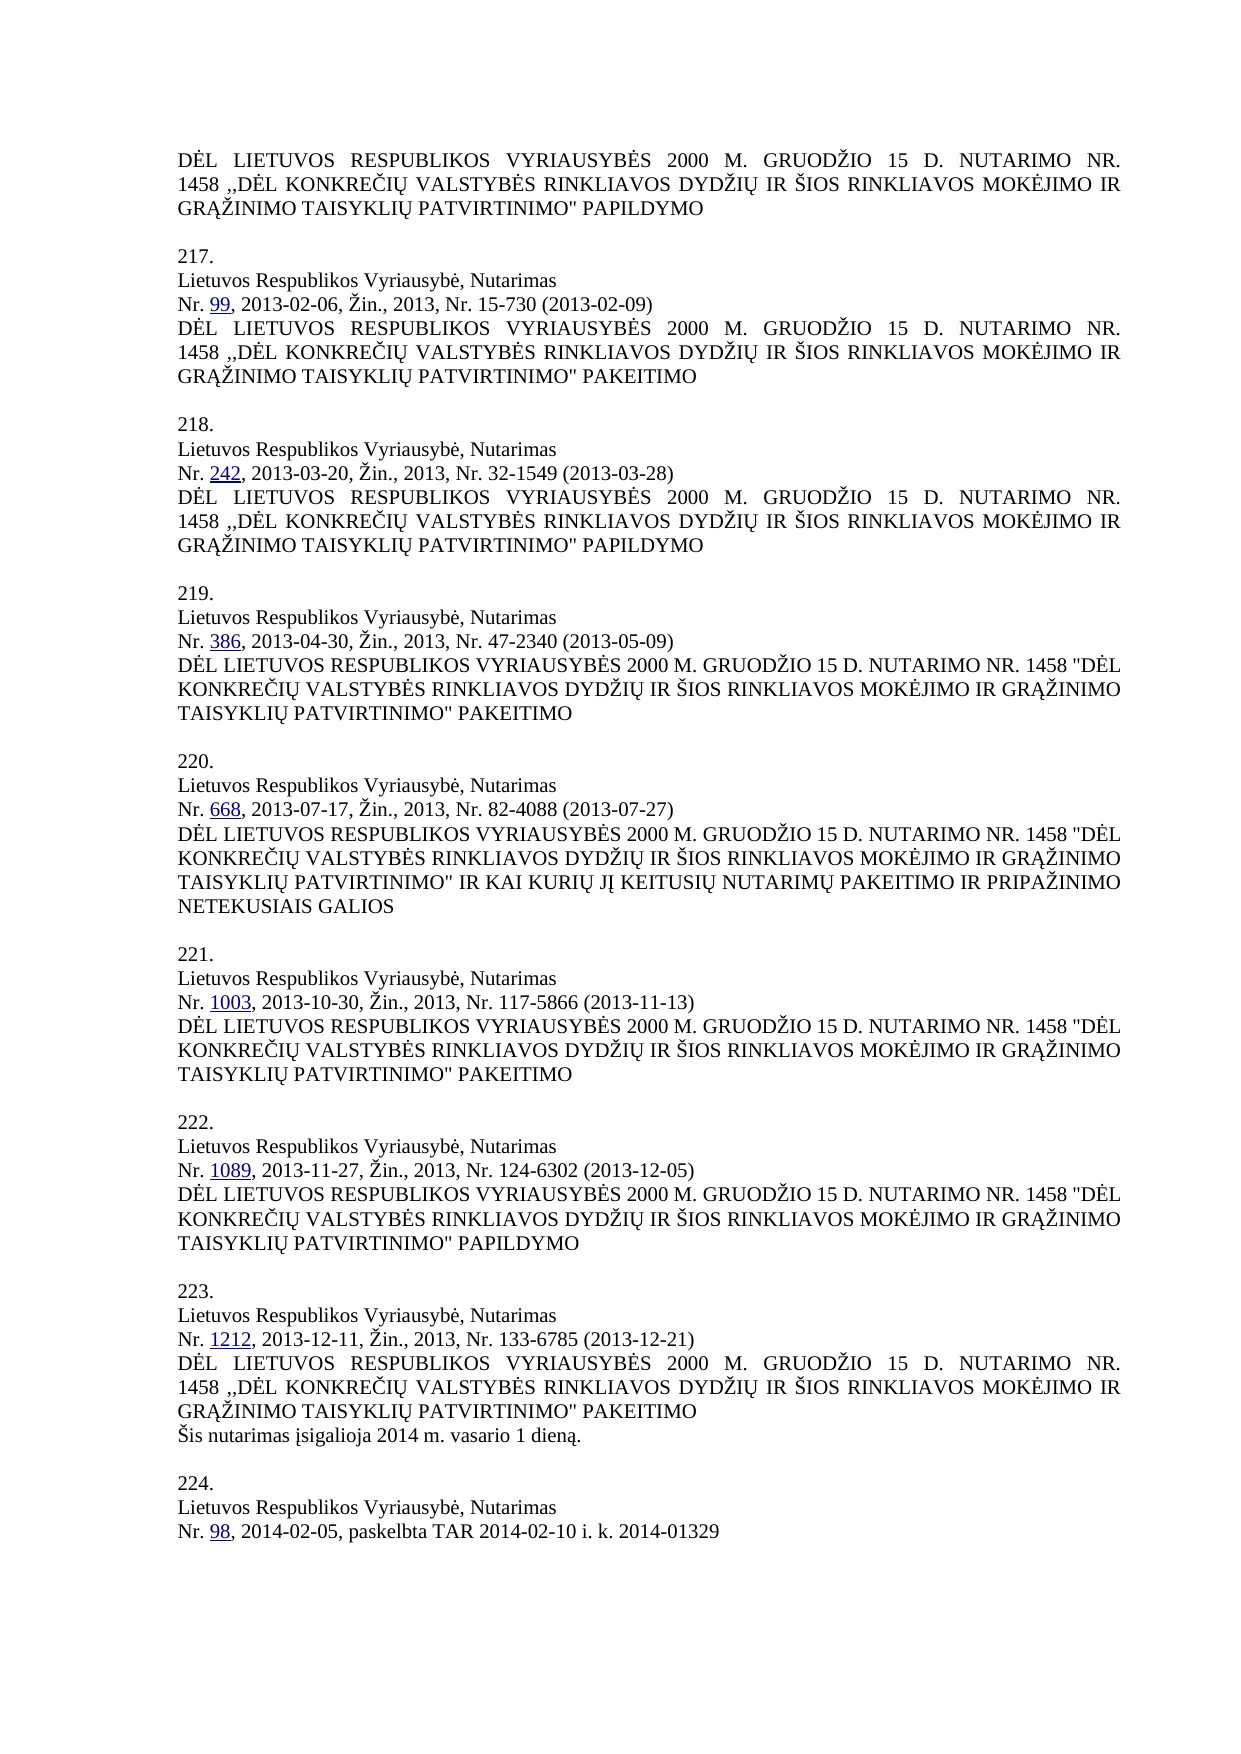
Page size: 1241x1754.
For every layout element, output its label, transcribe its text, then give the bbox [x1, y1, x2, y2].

text Nr. 98, 2014-02-05, paskelbta TAR 2014-02-10 i. k. 2014-01329 [177, 1519, 1122, 1543]
text Nr. 1003, 2013-10-30, Žin., 2013, Nr. 117-5866 (2013-11-13) [177, 990, 1122, 1014]
text DĖL LIETUVOS RESPUBLIKOS VYRIAUSYBĖS 2000 M. GRUODŽIO 15 D. NUTARIMO NR. 1458 "DĖL KONKREČIŲ VALSTYBĖS RINKLIAVOS DYDŽIŲ IR ŠIOS RINKLIAVOS MOKĖJIMO IR GRĄŽINIMO TAISYKLIŲ PATVIRTINIMO" PAKEITIMO [177, 653, 1122, 725]
text Lietuvos Respublikos Vyriausybė, Nutarimas [177, 268, 1122, 292]
text 218. [177, 412, 1122, 436]
text Nr. 1089, 2013-11-27, Žin., 2013, Nr. 124-6302 (2013-12-05) [177, 1158, 1122, 1182]
text Lietuvos Respublikos Vyriausybė, Nutarimas [177, 1495, 1122, 1519]
text Lietuvos Respublikos Vyriausybė, Nutarimas [177, 436, 1122, 461]
text Lietuvos Respublikos Vyriausybė, Nutarimas [177, 1303, 1122, 1327]
text 221. [177, 942, 1122, 966]
text DĖL LIETUVOS RESPUBLIKOS VYRIAUSYBĖS 2000 M. GRUODŽIO 15 D. NUTARIMO NR. 1458 "DĖL KONKREČIŲ VALSTYBĖS RINKLIAVOS DYDŽIŲ IR ŠIOS RINKLIAVOS MOKĖJIMO IR GRĄŽINIMO TAISYKLIŲ PATVIRTINIMO" PAPILDYMO [177, 1182, 1122, 1254]
text DĖL LIETUVOS RESPUBLIKOS VYRIAUSYBĖS 2000 M. GRUODŽIO 15 D. NUTARIMO NR. 1458 "DĖL KONKREČIŲ VALSTYBĖS RINKLIAVOS DYDŽIŲ IR ŠIOS RINKLIAVOS MOKĖJIMO IR GRĄŽINIMO TAISYKLIŲ PATVIRTINIMO" IR KAI KURIŲ JĮ KEITUSIŲ NUTARIMŲ PAKEITIMO IR PRIPAŽINIMO NETEKUSIAIS GALIOS [177, 821, 1122, 918]
text 219. [177, 581, 1122, 605]
text 217. [177, 244, 1122, 268]
text Lietuvos Respublikos Vyriausybė, Nutarimas [177, 1134, 1122, 1158]
text DĖL LIETUVOS RESPUBLIKOS VYRIAUSYBĖS 2000 M. GRUODŽIO 15 D. NUTARIMO NR. 1458 ,,DĖL KONKREČIŲ VALSTYBĖS RINKLIAVOS DYDŽIŲ IR ŠIOS RINKLIAVOS MOKĖJIMO IR GRĄŽINIMO TAISYKLIŲ PATVIRTINIMO" PAKEITIMO [177, 1351, 1122, 1423]
text Šis nutarimas įsigalioja 2014 m. vasario 1 dieną. [177, 1423, 1122, 1447]
text Nr. 1212, 2013-12-11, Žin., 2013, Nr. 133-6785 (2013-12-21) [177, 1327, 1122, 1351]
text Lietuvos Respublikos Vyriausybė, Nutarimas [177, 966, 1122, 990]
text 224. [177, 1471, 1122, 1495]
text Nr. 242, 2013-03-20, Žin., 2013, Nr. 32-1549 (2013-03-28) [177, 461, 1122, 484]
text Nr. 99, 2013-02-06, Žin., 2013, Nr. 15-730 (2013-02-09) [177, 292, 1122, 316]
text DĖL LIETUVOS RESPUBLIKOS VYRIAUSYBĖS 2000 M. GRUODŽIO 15 D. NUTARIMO NR. 1458 "DĖL KONKREČIŲ VALSTYBĖS RINKLIAVOS DYDŽIŲ IR ŠIOS RINKLIAVOS MOKĖJIMO IR GRĄŽINIMO TAISYKLIŲ PATVIRTINIMO" PAKEITIMO [177, 1014, 1122, 1086]
text Lietuvos Respublikos Vyriausybė, Nutarimas [177, 773, 1122, 797]
text DĖL LIETUVOS RESPUBLIKOS VYRIAUSYBĖS 2000 M. GRUODŽIO 15 D. NUTARIMO NR. 1458 ,,DĖL KONKREČIŲ VALSTYBĖS RINKLIAVOS DYDŽIŲ IR ŠIOS RINKLIAVOS MOKĖJIMO IR GRĄŽINIMO TAISYKLIŲ PATVIRTINIMO" PAPILDYMO [177, 148, 1122, 220]
text DĖL LIETUVOS RESPUBLIKOS VYRIAUSYBĖS 2000 M. GRUODŽIO 15 D. NUTARIMO NR. 1458 ,,DĖL KONKREČIŲ VALSTYBĖS RINKLIAVOS DYDŽIŲ IR ŠIOS RINKLIAVOS MOKĖJIMO IR GRĄŽINIMO TAISYKLIŲ PATVIRTINIMO" PAPILDYMO [177, 484, 1122, 557]
text 223. [177, 1279, 1122, 1303]
text Lietuvos Respublikos Vyriausybė, Nutarimas [177, 605, 1122, 629]
text DĖL LIETUVOS RESPUBLIKOS VYRIAUSYBĖS 2000 M. GRUODŽIO 15 D. NUTARIMO NR. 1458 ,,DĖL KONKREČIŲ VALSTYBĖS RINKLIAVOS DYDŽIŲ IR ŠIOS RINKLIAVOS MOKĖJIMO IR GRĄŽINIMO TAISYKLIŲ PATVIRTINIMO" PAKEITIMO [177, 316, 1122, 388]
text Nr. 386, 2013-04-30, Žin., 2013, Nr. 47-2340 (2013-05-09) [177, 629, 1122, 653]
text 222. [177, 1110, 1122, 1134]
text Nr. 668, 2013-07-17, Žin., 2013, Nr. 82-4088 (2013-07-27) [177, 797, 1122, 821]
text 220. [177, 749, 1122, 773]
